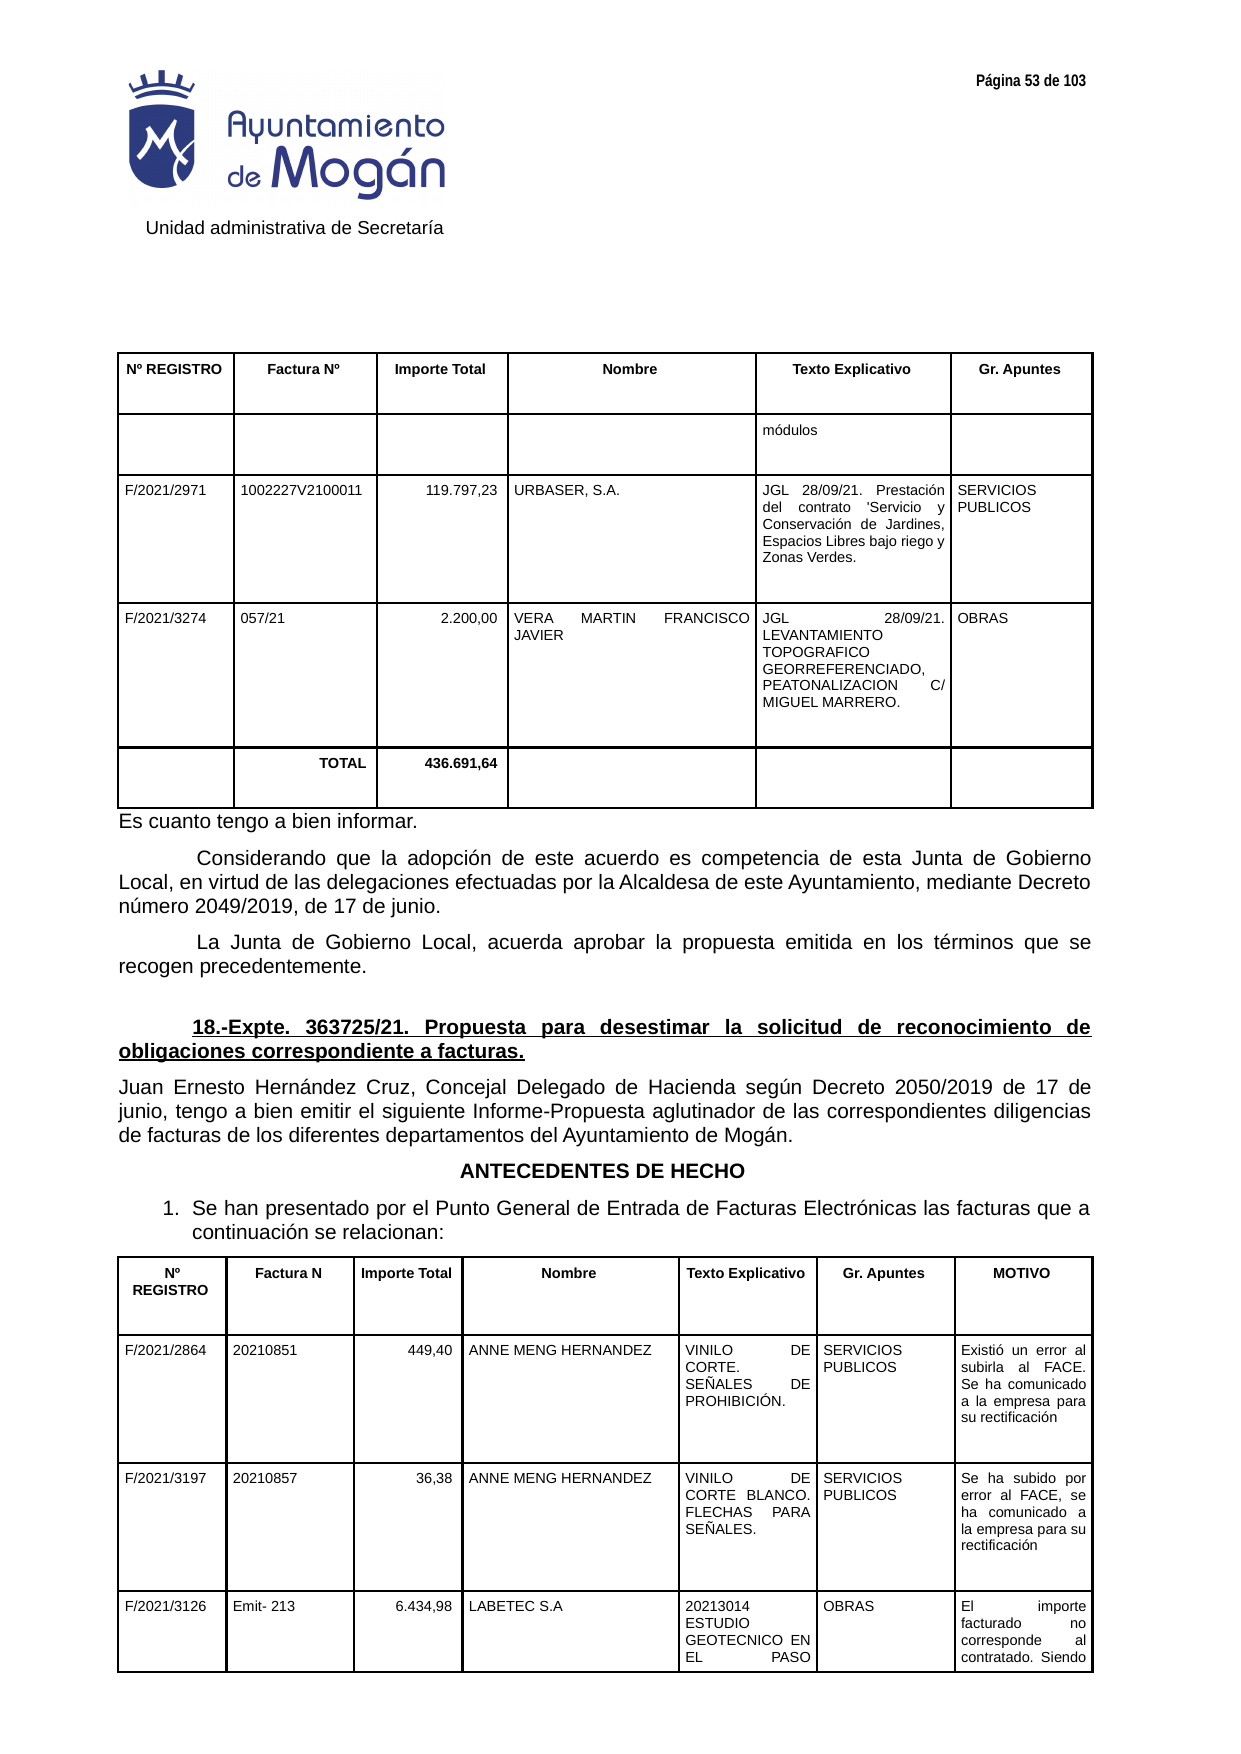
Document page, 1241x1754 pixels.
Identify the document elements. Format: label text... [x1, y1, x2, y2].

table_cell F/2021/3197 [119, 1464, 225, 1589]
table_header Gr. Apuntes [818, 1258, 954, 1334]
table_header Importe Total [355, 1258, 461, 1334]
table_cell VINILO DE CORTE BLANCO. FLECHAS PARA SEÑALES. [680, 1464, 816, 1589]
table_cell 20213014 ESTUDIO GEOTECNICO EN EL PASO [680, 1592, 816, 1671]
text Es cuanto tengo a bien informar. [118, 809, 1092, 833]
table_cell [757, 749, 950, 807]
table_cell 057/21 [235, 604, 376, 746]
table_header Nº REGISTRO [119, 354, 233, 413]
table_cell OBRAS [818, 1592, 954, 1671]
table_header Importe Total [378, 354, 507, 413]
table_cell 20210857 [228, 1464, 353, 1589]
table_cell TOTAL [235, 749, 376, 807]
table_cell SERVICIOS PUBLICOS [818, 1464, 954, 1589]
table_cell LABETEC S.A [464, 1592, 678, 1671]
table_cell 119.797,23 [378, 476, 507, 602]
table_cell JGL 28/09/21. Prestación del contrato 'Servicio y Conservación de Jardines, Espacios Libres bajo riego y Zonas Verdes. [757, 476, 950, 602]
table_cell SERVICIOS PUBLICOS [818, 1336, 954, 1462]
table_cell [235, 415, 376, 474]
table_cell [952, 749, 1091, 807]
table_cell VERA MARTIN FRANCISCO JAVIER [509, 604, 755, 746]
table_cell F/2021/3126 [119, 1592, 225, 1671]
table_cell 20210851 [228, 1336, 353, 1462]
table_cell SERVICIOS PUBLICOS [952, 476, 1091, 602]
table_cell 36,38 [355, 1464, 461, 1589]
table_cell [952, 415, 1091, 474]
table_header Texto Explicativo [680, 1258, 816, 1334]
table_cell JGL 28/09/21. LEVANTAMIENTO TOPOGRAFICO GEORREFERENCIADO, PEATONALIZACION C/ MIGUEL MARRERO. [757, 604, 950, 746]
table_cell [119, 415, 233, 474]
table_header Nº REGISTRO [119, 1258, 225, 1334]
table_cell Se ha subido por error al FACE, se ha comunicado a la empresa para su rectificación [956, 1464, 1091, 1589]
table_cell ANNE MENG HERNANDEZ [464, 1336, 678, 1462]
table_cell F/2021/3274 [119, 604, 233, 746]
list Se han presentado por el Punto General de Entrada de Facturas Electrónicas las facturas que a continuación se relacionan: [162, 1196, 1092, 1244]
table_header Gr. Apuntes [952, 354, 1091, 413]
table_cell URBASER, S.A. [509, 476, 755, 602]
table_cell [509, 749, 755, 807]
table_cell módulos [757, 415, 950, 474]
table_cell 2.200,00 [378, 604, 507, 746]
table_cell Existió un error al subirla al FACE. Se ha comunicado a la empresa para su rectificación [956, 1336, 1091, 1462]
table_cell OBRAS [952, 604, 1091, 746]
text Juan Ernesto Hernández Cruz, Concejal Delegado de Hacienda según Decreto 2050/2019 de 17 de junio, tengo a bien emitir el siguiente Informe-Propuesta aglutinador de las correspondientes diligencias de facturas de los diferentes departamentos del Ayuntamiento de Mogán. [118, 1075, 1092, 1147]
table_header Nombre [464, 1258, 678, 1334]
table_header Texto Explicativo [757, 354, 950, 413]
table_header Nombre [509, 354, 755, 413]
table_cell 6.434,98 [355, 1592, 461, 1671]
text 18.-Expte. 363725/21. Propuesta para desestimar la solicitud de reconocimiento de obligaciones correspondiente a facturas. [118, 991, 1092, 1062]
table_cell 436.691,64 [378, 749, 507, 807]
table_header Factura Nº [235, 354, 376, 413]
table_cell Emit- 213 [228, 1592, 353, 1671]
table_cell VINILO DE CORTE. SEÑALES DE PROHIBICIÓN. [680, 1336, 816, 1462]
table_cell 449,40 [355, 1336, 461, 1462]
table_cell F/2021/2864 [119, 1336, 225, 1462]
table_header Factura N [228, 1258, 353, 1334]
table_cell El importe facturado no corresponde al contratado. Siendo [956, 1592, 1091, 1671]
table_cell [119, 749, 233, 807]
picture [128, 70, 445, 206]
table_cell F/2021/2971 [119, 476, 233, 602]
table_cell [378, 415, 507, 474]
table_cell ANNE MENG HERNANDEZ [464, 1464, 678, 1589]
table_header MOTIVO [956, 1258, 1091, 1334]
text ANTECEDENTES DE HECHO [118, 1159, 1092, 1183]
text Considerando que la adopción de este acuerdo es competencia de esta Junta de Gobierno Local, en virtud de las delegaciones efectuadas por la Alcaldesa de este Ayuntamiento, mediante Decreto número 2049/2019, de 17 de junio. [118, 846, 1092, 918]
table_cell 1002227V2100011 [235, 476, 376, 602]
text La Junta de Gobierno Local, acuerda aprobar la propuesta emitida en los términos que se recogen precedentemente. [118, 930, 1092, 978]
table_cell [509, 415, 755, 474]
